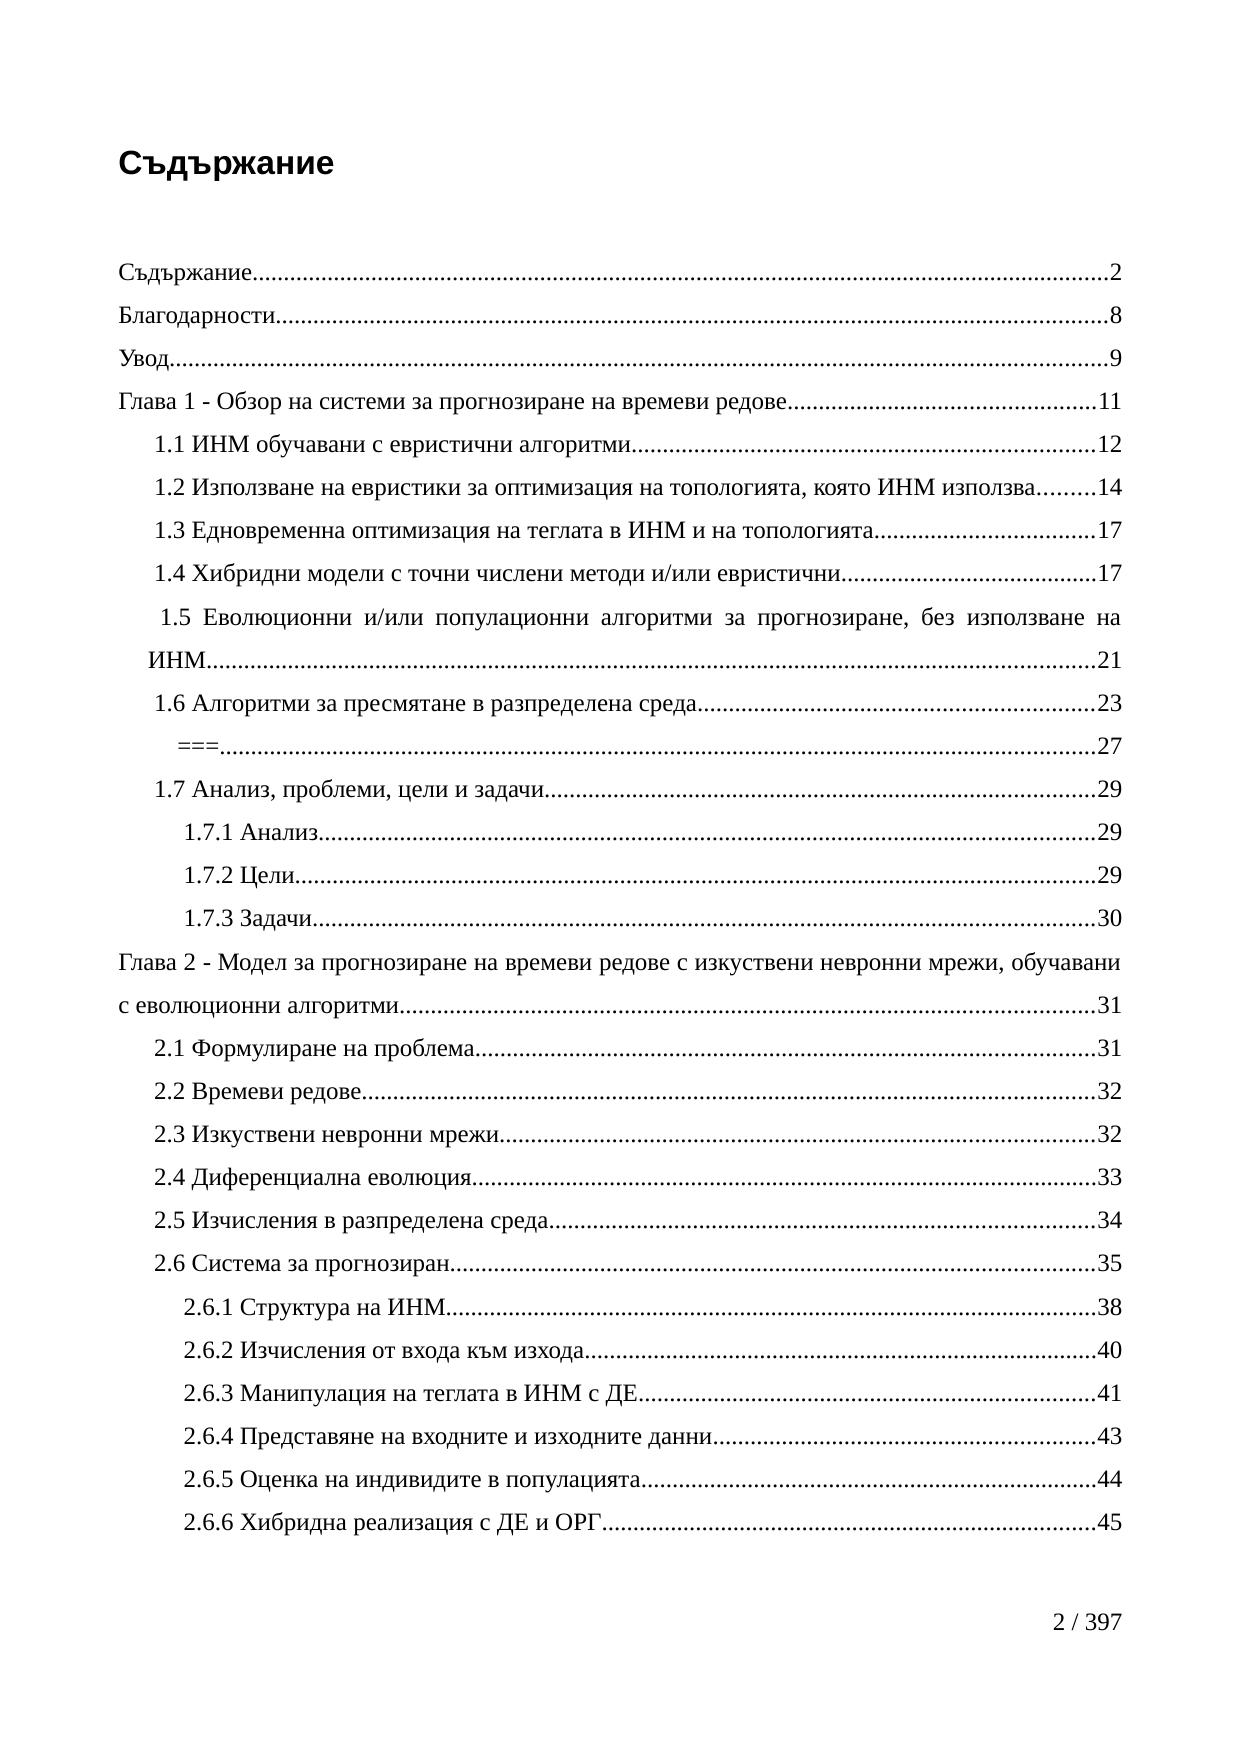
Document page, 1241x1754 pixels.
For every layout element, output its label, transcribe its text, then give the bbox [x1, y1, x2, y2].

text 2.2 Времеви редове 32 [148, 1076, 1122, 1105]
text 1.7 Анализ, проблеми, цели и задачи 29 [148, 774, 1122, 803]
text 1.2 Използване на евристики за оптимизация на топологията, която ИНМ използва 14 [148, 472, 1122, 501]
text === 27 [177, 731, 1122, 760]
text Глава 1 - Обзор на системи за прогнозиране на времеви редове 11 [118, 386, 1122, 415]
text 2.6.1 Структура на ИНМ 38 [177, 1292, 1122, 1320]
text 2.1 Формулиране на проблема 31 [148, 1033, 1122, 1062]
text 1.3 Едновременна оптимизация на теглата в ИНМ и на топологията 17 [148, 515, 1122, 544]
text 2.6.6 Хибридна реализация с ДЕ и ОРГ 45 [177, 1507, 1122, 1536]
text Благодарности 8 [118, 300, 1122, 328]
text 1.7.2 Цели 29 [177, 860, 1122, 889]
text Глава 2 - Модел за прогнозиране на времеви редове с изкуствени невронни мрежи, обучавани с еволюционни алгоритми 31 [118, 947, 1122, 1018]
text 2.6.2 Изчисления от входа към изхода 40 [177, 1335, 1122, 1363]
text 1.4 Хибридни модели с точни числени методи и/или евристични 17 [148, 558, 1122, 587]
text 2.6.4 Представяне на входните и изходните данни 43 [177, 1421, 1122, 1450]
text 2.3 Изкуствени невронни мрежи 32 [148, 1119, 1122, 1148]
text 2.6.5 Оценка на индивидите в популацията 44 [177, 1464, 1122, 1493]
text 1.7.3 Задачи 30 [177, 903, 1122, 932]
text 1.7.1 Анализ 29 [177, 817, 1122, 846]
text Увод 9 [118, 343, 1122, 372]
text 1.1 ИНМ обучавани с евристични алгоритми 12 [148, 429, 1122, 458]
text 2.5 Изчисления в разпределена среда 34 [148, 1205, 1122, 1234]
text 2.6 Система за прогнозиран 35 [148, 1248, 1122, 1277]
text 1.5 Еволюционни и/или популационни алгоритми за прогнозиране, без използване на ИНМ 21 [148, 602, 1122, 673]
subtitle Съдържание [118, 143, 1122, 182]
text Съдържание 2 [118, 257, 1122, 285]
text 2.4 Диференциална еволюция 33 [148, 1162, 1122, 1191]
text 2.6.3 Манипулация на теглата в ИНМ с ДЕ 41 [177, 1378, 1122, 1407]
text 1.6 Алгоритми за пресмятане в разпределена среда 23 [148, 688, 1122, 717]
